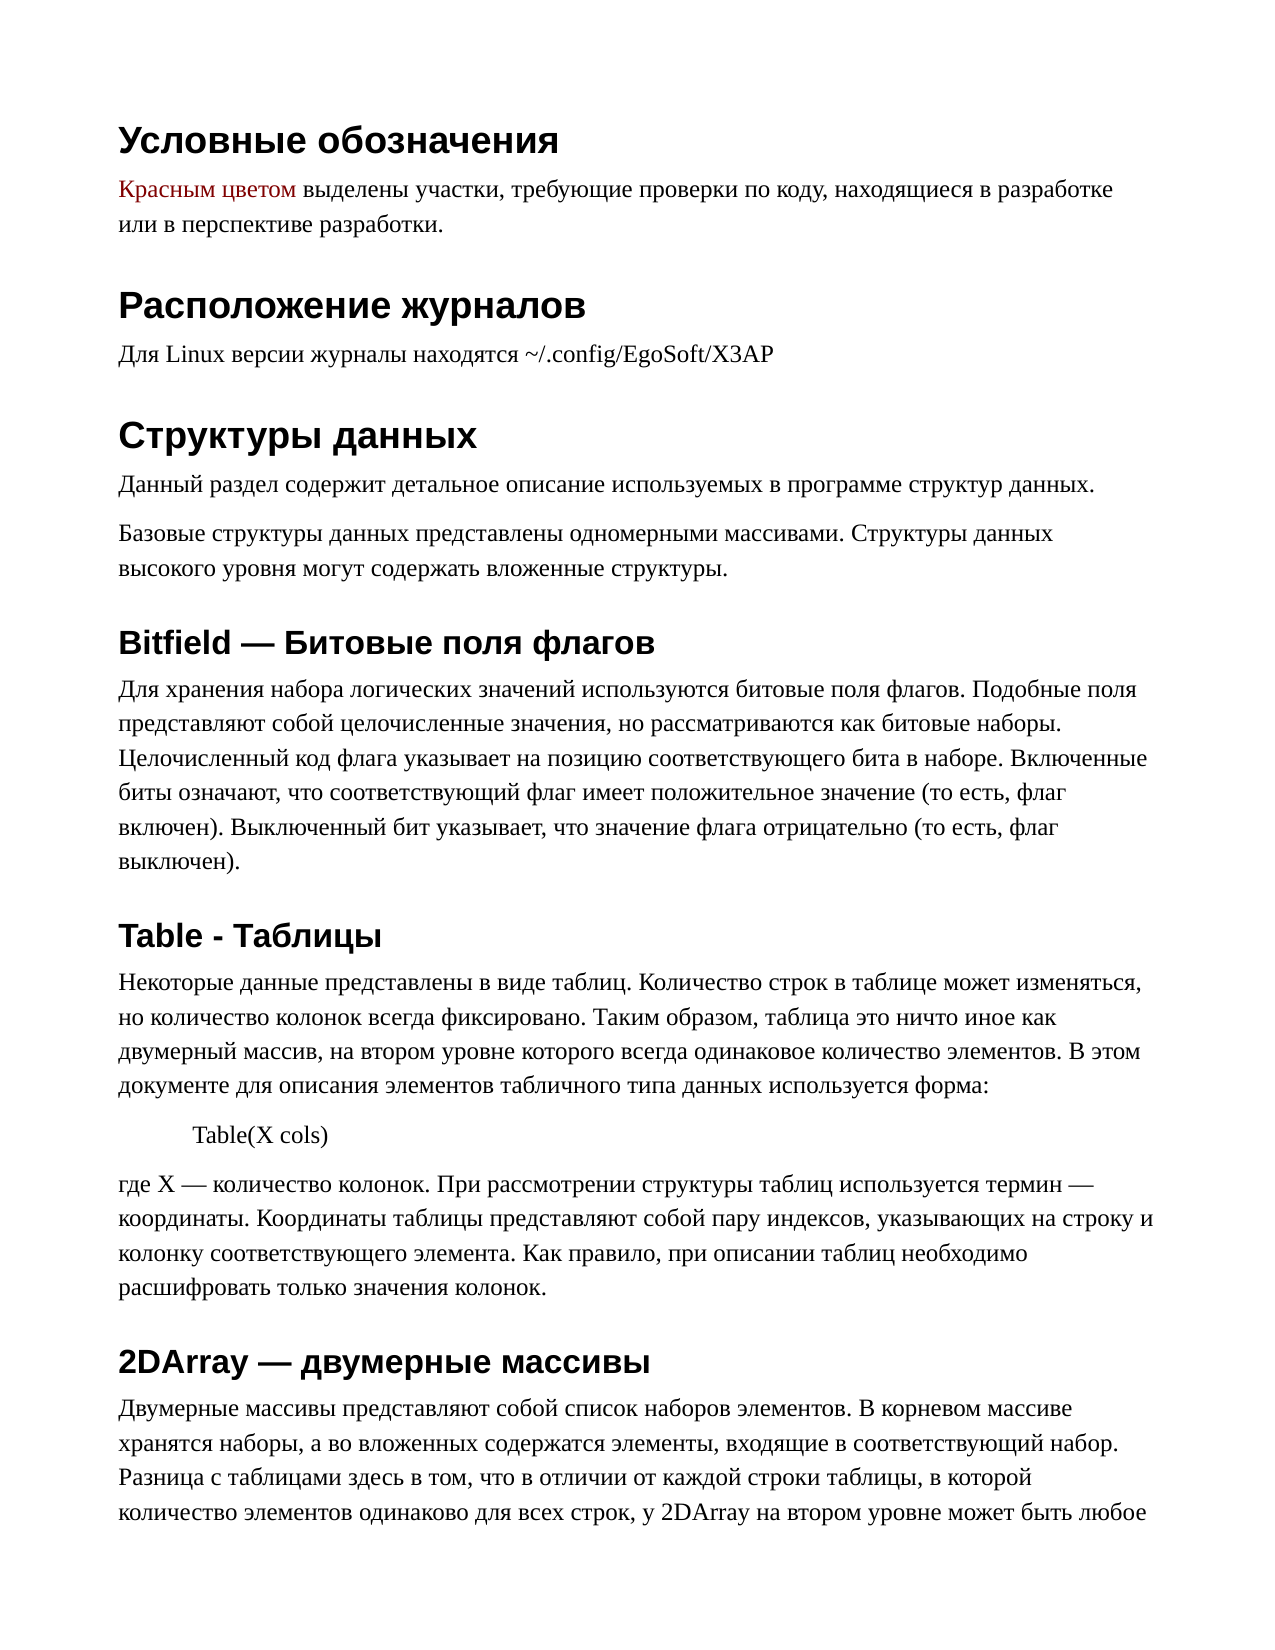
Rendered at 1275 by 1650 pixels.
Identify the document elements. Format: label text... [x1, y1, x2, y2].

subtitle Table - Таблицы [118, 916, 1157, 955]
text Для Linux версии журналы находятся ~/.config/EgoSoft/X3AP [118, 339, 1157, 368]
subtitle 2DArray — двумерные массивы [118, 1342, 1157, 1381]
text где X — количество колонок. При рассмотрении структуры таблиц используется термин — координаты. Координаты таблицы представляют собой пару индексов, указывающих на строку и колонку соответствующего элемента. Как правило, при описании таблиц необходимо расшифровать только значения колонок. [118, 1169, 1157, 1301]
text Table(X cols) [118, 1120, 1157, 1148]
text Для хранения набора логических значений используются битовые поля флагов. Подобные поля представляют собой целочисленные значения, но рассматриваются как битовые наборы. Целочисленный код флага указывает на позицию соответствующего бита в наборе. Включенные биты означают, что соответствующий флаг имеет положительное значение (то есть, флаг включен). Выключенный бит указывает, что значение флага отрицательно (то есть, флаг выключен). [118, 674, 1157, 875]
subtitle Bitfield — Битовые поля флагов [118, 623, 1157, 661]
text Базовые структуры данных представлены одномерными массивами. Структуры данных высокого уровня могут содержать вложенные структуры. [118, 518, 1157, 581]
subtitle Структуры данных [118, 413, 1157, 457]
subtitle Условные обозначения [118, 118, 1157, 162]
text Некоторые данные представлены в виде таблиц. Количество строк в таблице может изменяться, но количество колонок всегда фиксировано. Таким образом, таблица это ничто иное как двумерный массив, на втором уровне которого всегда одинаковое количество элементов. В этом документе для описания элементов табличного типа данных используется форма: [118, 967, 1157, 1099]
text Данный раздел содержит детальное описание используемых в программе структур данных. [118, 469, 1157, 498]
text Двумерные массивы представляют собой список наборов элементов. В корневом массиве хранятся наборы, а во вложенных содержатся элементы, входящие в соответствующий набор. Разница с таблицами здесь в том, что в отличии от каждой строки таблицы, в которой количество элементов одинаково для всех строк, у 2DArray на втором уровне может быть любое [118, 1393, 1157, 1525]
text Красным цветом выделены участки, требующие проверки по коду, находящиеся в разработке или в перспективе разработки. [118, 174, 1157, 237]
subtitle Расположение журналов [118, 283, 1157, 326]
